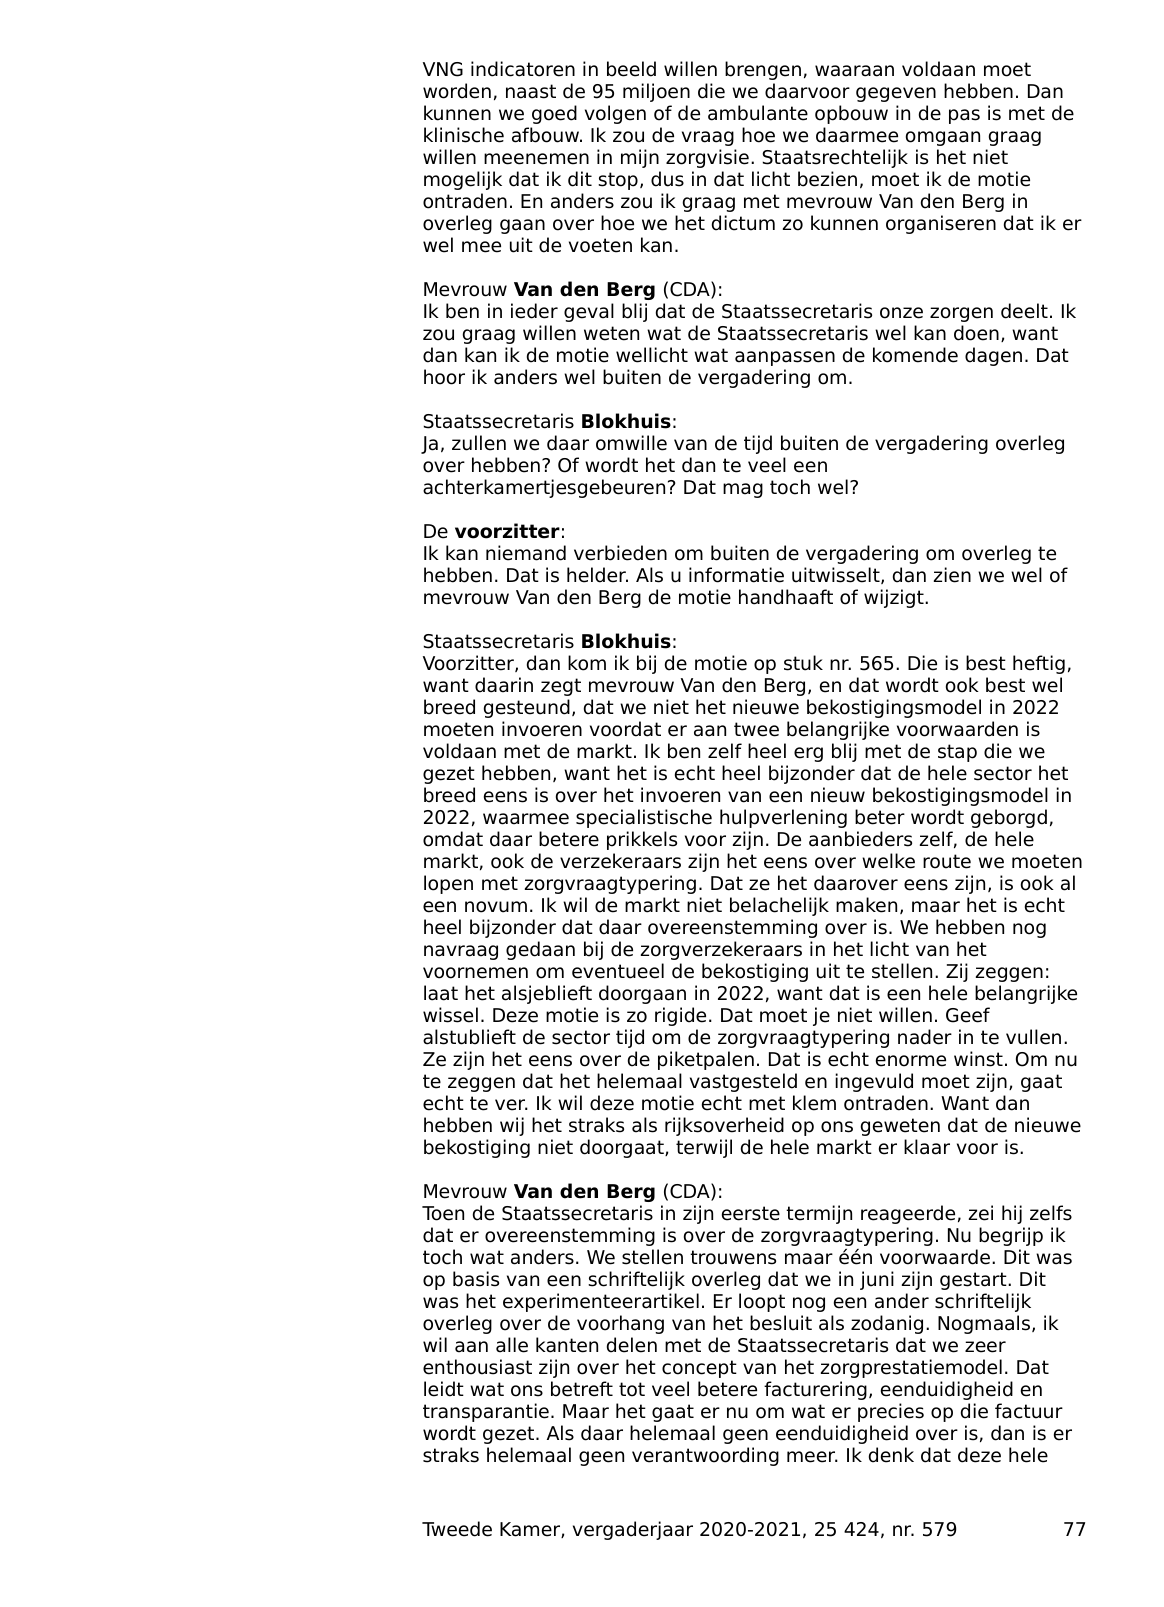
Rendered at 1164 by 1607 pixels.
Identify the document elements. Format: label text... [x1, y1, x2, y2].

text Mevrouw Van den Berg (CDA): [422, 1181, 1087, 1203]
text Toen de Staatssecretaris in zijn eerste termijn reageerde, zei hij zelfs dat er overeenstemming is over de zorgvraagtypering. Nu begrijp ik toch wat anders. We stellen trouwens maar één voorwaarde. Dit was op basis van een schriftelijk overleg dat we in juni zijn gestart. Dit was het experimenteerartikel. Er loopt nog een ander schriftelijk overleg over de voorhang van het besluit als zodanig. Nogmaals, ik wil aan alle kanten delen met de Staatssecretaris dat we zeer enthousiast zijn over het concept van het zorgprestatiemodel. Dat leidt wat ons betreft tot veel betere facturering, eenduidigheid en transparantie. Maar het gaat er nu om wat er precies op die factuur wordt gezet. Als daar helemaal geen eenduidigheid over is, dan is er straks helemaal geen verantwoording meer. Ik denk dat deze hele [422, 1203, 1087, 1467]
text Mevrouw Van den Berg (CDA): [422, 279, 1087, 301]
text Ja, zullen we daar omwille van de tijd buiten de vergadering overleg over hebben? Of wordt het dan te veel een achterkamertjesgebeuren? Dat mag toch wel? [422, 433, 1087, 499]
text VNG indicatoren in beeld willen brengen, waaraan voldaan moet worden, naast de 95 miljoen die we daarvoor gegeven hebben. Dan kunnen we goed volgen of de ambulante opbouw in de pas is met de klinische afbouw. Ik zou de vraag hoe we daarmee omgaan graag willen meenemen in mijn zorgvisie. Staatsrechtelijk is het niet mogelijk dat ik dit stop, dus in dat licht bezien, moet ik de motie ontraden. En anders zou ik graag met mevrouw Van den Berg in overleg gaan over hoe we het dictum zo kunnen organiseren dat ik er wel mee uit de voeten kan. [422, 59, 1087, 257]
text Ik kan niemand verbieden om buiten de vergadering om overleg te hebben. Dat is helder. Als u informatie uitwisselt, dan zien we wel of mevrouw Van den Berg de motie handhaaft of wijzigt. [422, 543, 1087, 609]
text Staatssecretaris Blokhuis: [422, 631, 1087, 653]
text Staatssecretaris Blokhuis: [422, 411, 1087, 433]
text De voorzitter: [422, 521, 1087, 543]
text Ik ben in ieder geval blij dat de Staatssecretaris onze zorgen deelt. Ik zou graag willen weten wat de Staatssecretaris wel kan doen, want dan kan ik de motie wellicht wat aanpassen de komende dagen. Dat hoor ik anders wel buiten de vergadering om. [422, 301, 1087, 389]
text Voorzitter, dan kom ik bij de motie op stuk nr. 565. Die is best heftig, want daarin zegt mevrouw Van den Berg, en dat wordt ook best wel breed gesteund, dat we niet het nieuwe bekostigingsmodel in 2022 moeten invoeren voordat er aan twee belangrijke voorwaarden is voldaan met de markt. Ik ben zelf heel erg blij met de stap die we gezet hebben, want het is echt heel bijzonder dat de hele sector het breed eens is over het invoeren van een nieuw bekostigingsmodel in 2022, waarmee specialistische hulpverlening beter wordt geborgd, omdat daar betere prikkels voor zijn. De aanbieders zelf, de hele markt, ook de verzekeraars zijn het eens over welke route we moeten lopen met zorgvraagtypering. Dat ze het daarover eens zijn, is ook al een novum. Ik wil de markt niet belachelijk maken, maar het is echt heel bijzonder dat daar overeenstemming over is. We hebben nog navraag gedaan bij de zorgverzekeraars in het licht van het voornemen om eventueel de bekostiging uit te stellen. Zij zeggen: laat het alsjeblieft doorgaan in 2022, want dat is een hele belangrijke wissel. Deze motie is zo rigide. Dat moet je niet willen. Geef alstublieft de sector tijd om de zorgvraagtypering nader in te vullen. Ze zijn het eens over de piketpalen. Dat is echt enorme winst. Om nu te zeggen dat het helemaal vastgesteld en ingevuld moet zijn, gaat echt te ver. Ik wil deze motie echt met klem ontraden. Want dan hebben wij het straks als rijksoverheid op ons geweten dat de nieuwe bekostiging niet doorgaat, terwijl de hele markt er klaar voor is. [422, 653, 1087, 1159]
